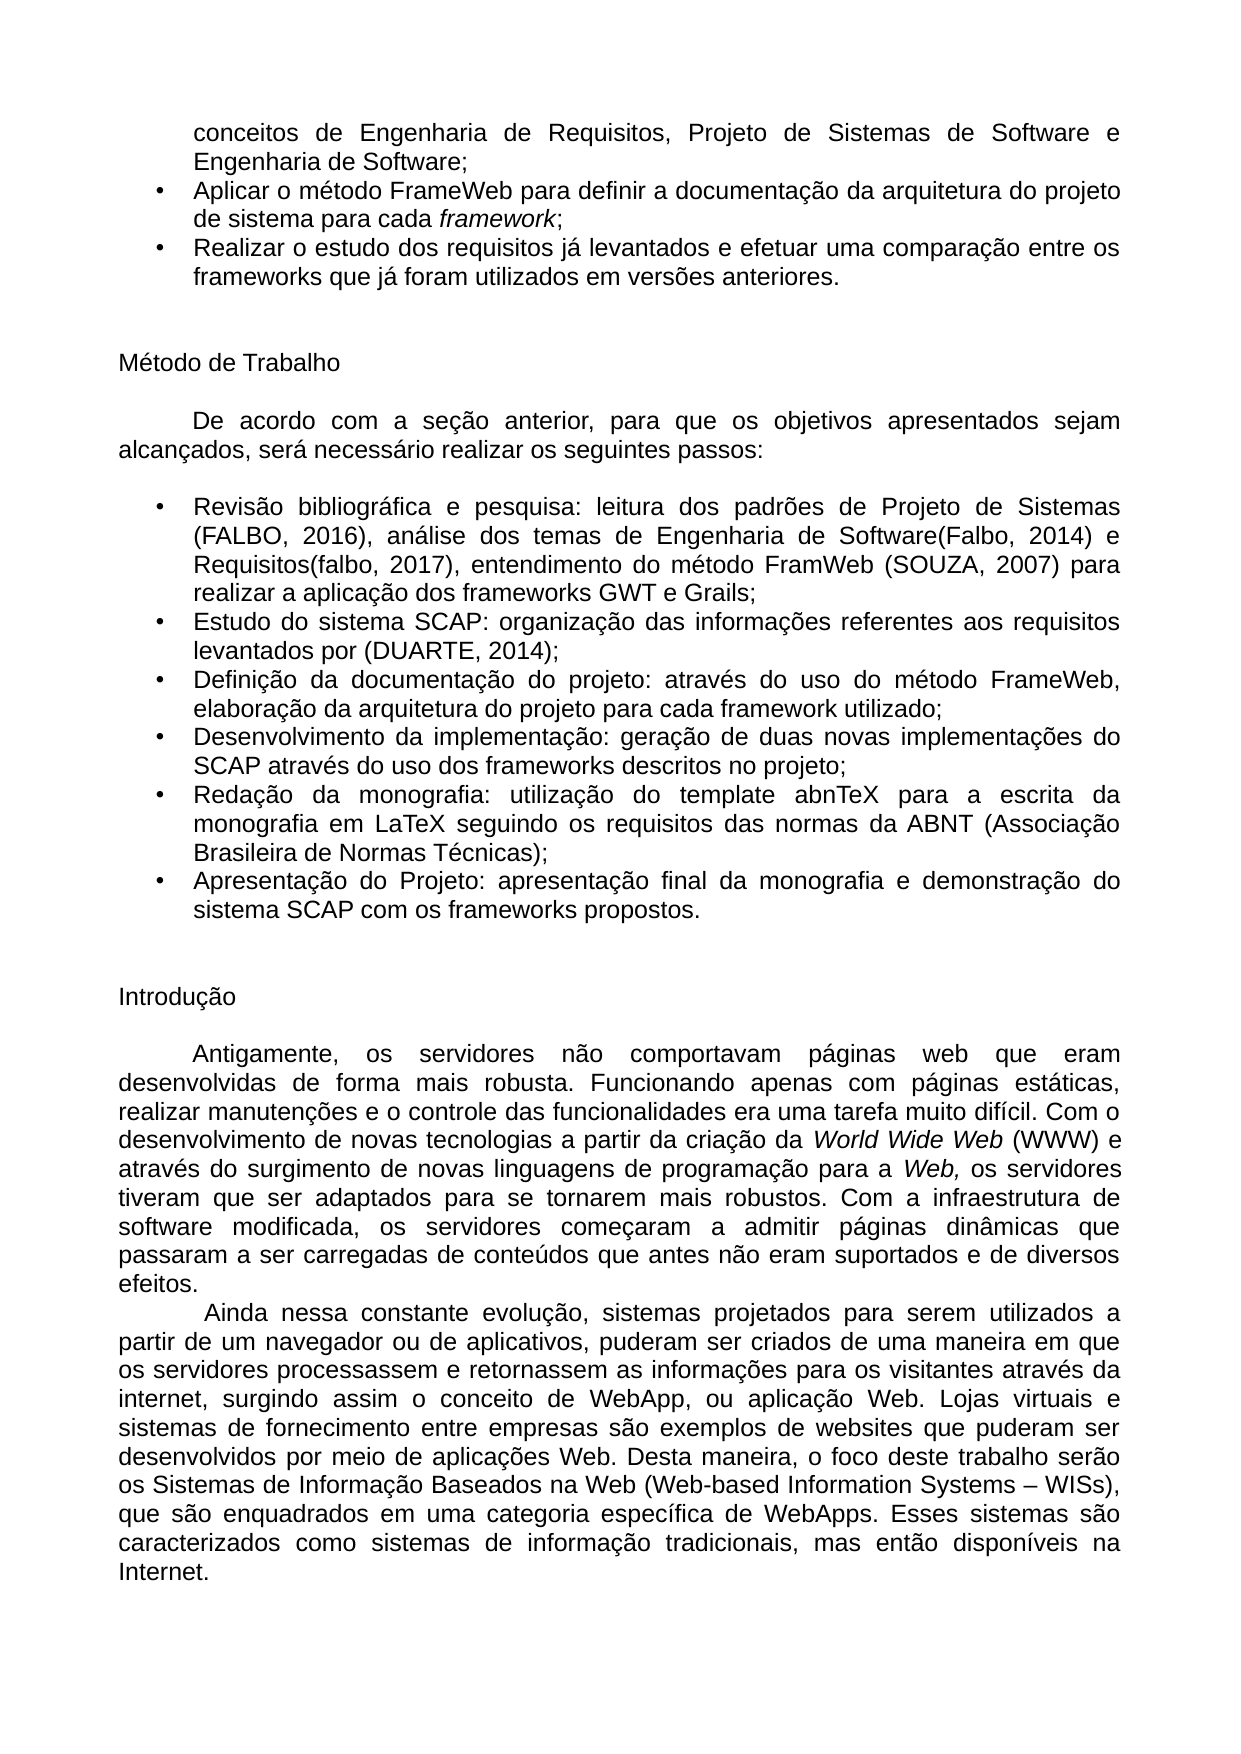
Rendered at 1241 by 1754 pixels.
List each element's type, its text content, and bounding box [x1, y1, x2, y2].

text Ainda nessa constante evolução, sistemas projetados para serem utilizados a partir de um navegador ou de aplicativos, puderam ser criados de uma maneira em que os servidores processassem e retornassem as informações para os visitantes através da internet, surgindo assim o conceito de WebApp, ou aplicação Web. Lojas virtuais e sistemas de fornecimento entre empresas são exemplos de websites que puderam ser desenvolvidos por meio de aplicações Web. Desta maneira, o foco deste trabalho serão os Sistemas de Informação Baseados na Web (Web-based Information Systems – WISs), que são enquadrados em uma categoria específica de WebApps. Esses sistemas são caracterizados como sistemas de informação tradicionais, mas então disponíveis na Internet. [118, 1298, 1122, 1585]
text Introdução [118, 981, 1122, 1010]
text Antigamente, os servidores não comportavam páginas web que eram desenvolvidas de forma mais robusta. Funcionando apenas com páginas estáticas, realizar manutenções e o controle das funcionalidades era uma tarefa muito difícil. Com o desenvolvimento de novas tecnologias a partir da criação da World Wide Web (WWW) e através do surgimento de novas linguagens de programação para a Web, os servidores tiveram que ser adaptados para se tornarem mais robustos. Com a infraestrutura de software modificada, os servidores começaram a admitir páginas dinâmicas que passaram a ser carregadas de conteúdos que antes não eram suportados e de diversos efeitos. [118, 1039, 1122, 1298]
list Apresentação do Projeto: apresentação final da monografia e demonstração do sistema SCAP com os frameworks propostos. [156, 866, 1122, 924]
list Estudo do sistema SCAP: organização das informações referentes aos requisitos levantados por (DUARTE, 2014); [156, 607, 1122, 665]
list Realizar o estudo dos requisitos já levantados e efetuar uma comparação entre os frameworks que já foram utilizados em versões anteriores. [156, 233, 1122, 291]
list Definição da documentação do projeto: através do uso do método FrameWeb, elaboração da arquitetura do projeto para cada framework utilizado; [156, 665, 1122, 722]
list Redação da monografia: utilização do template abnTeX para a escrita da monografia em LaTeX seguindo os requisitos das normas da ABNT (Associação Brasileira de Normas Técnicas); [156, 780, 1122, 866]
list Aplicar o método FrameWeb para definir a documentação da arquitetura do projeto de sistema para cada framework; [156, 176, 1122, 233]
text De acordo com a seção anterior, para que os objetivos apresentados sejam alcançados, será necessário realizar os seguintes passos: [118, 406, 1122, 463]
list Desenvolvimento da implementação: geração de duas novas implementações do SCAP através do uso dos frameworks descritos no projeto; [156, 722, 1122, 780]
list Revisão bibliográfica e pesquisa: leitura dos padrões de Projeto de Sistemas (FALBO, 2016), análise dos temas de Engenharia de Software(Falbo, 2014) e Requisitos(falbo, 2017), entendimento do método FramWeb (SOUZA, 2007) para realizar a aplicação dos frameworks GWT e Grails; [156, 492, 1122, 607]
text Método de Trabalho [118, 348, 1122, 377]
list conceitos de Engenharia de Requisitos, Projeto de Sistemas de Software e Engenharia de Software; [156, 118, 1122, 176]
